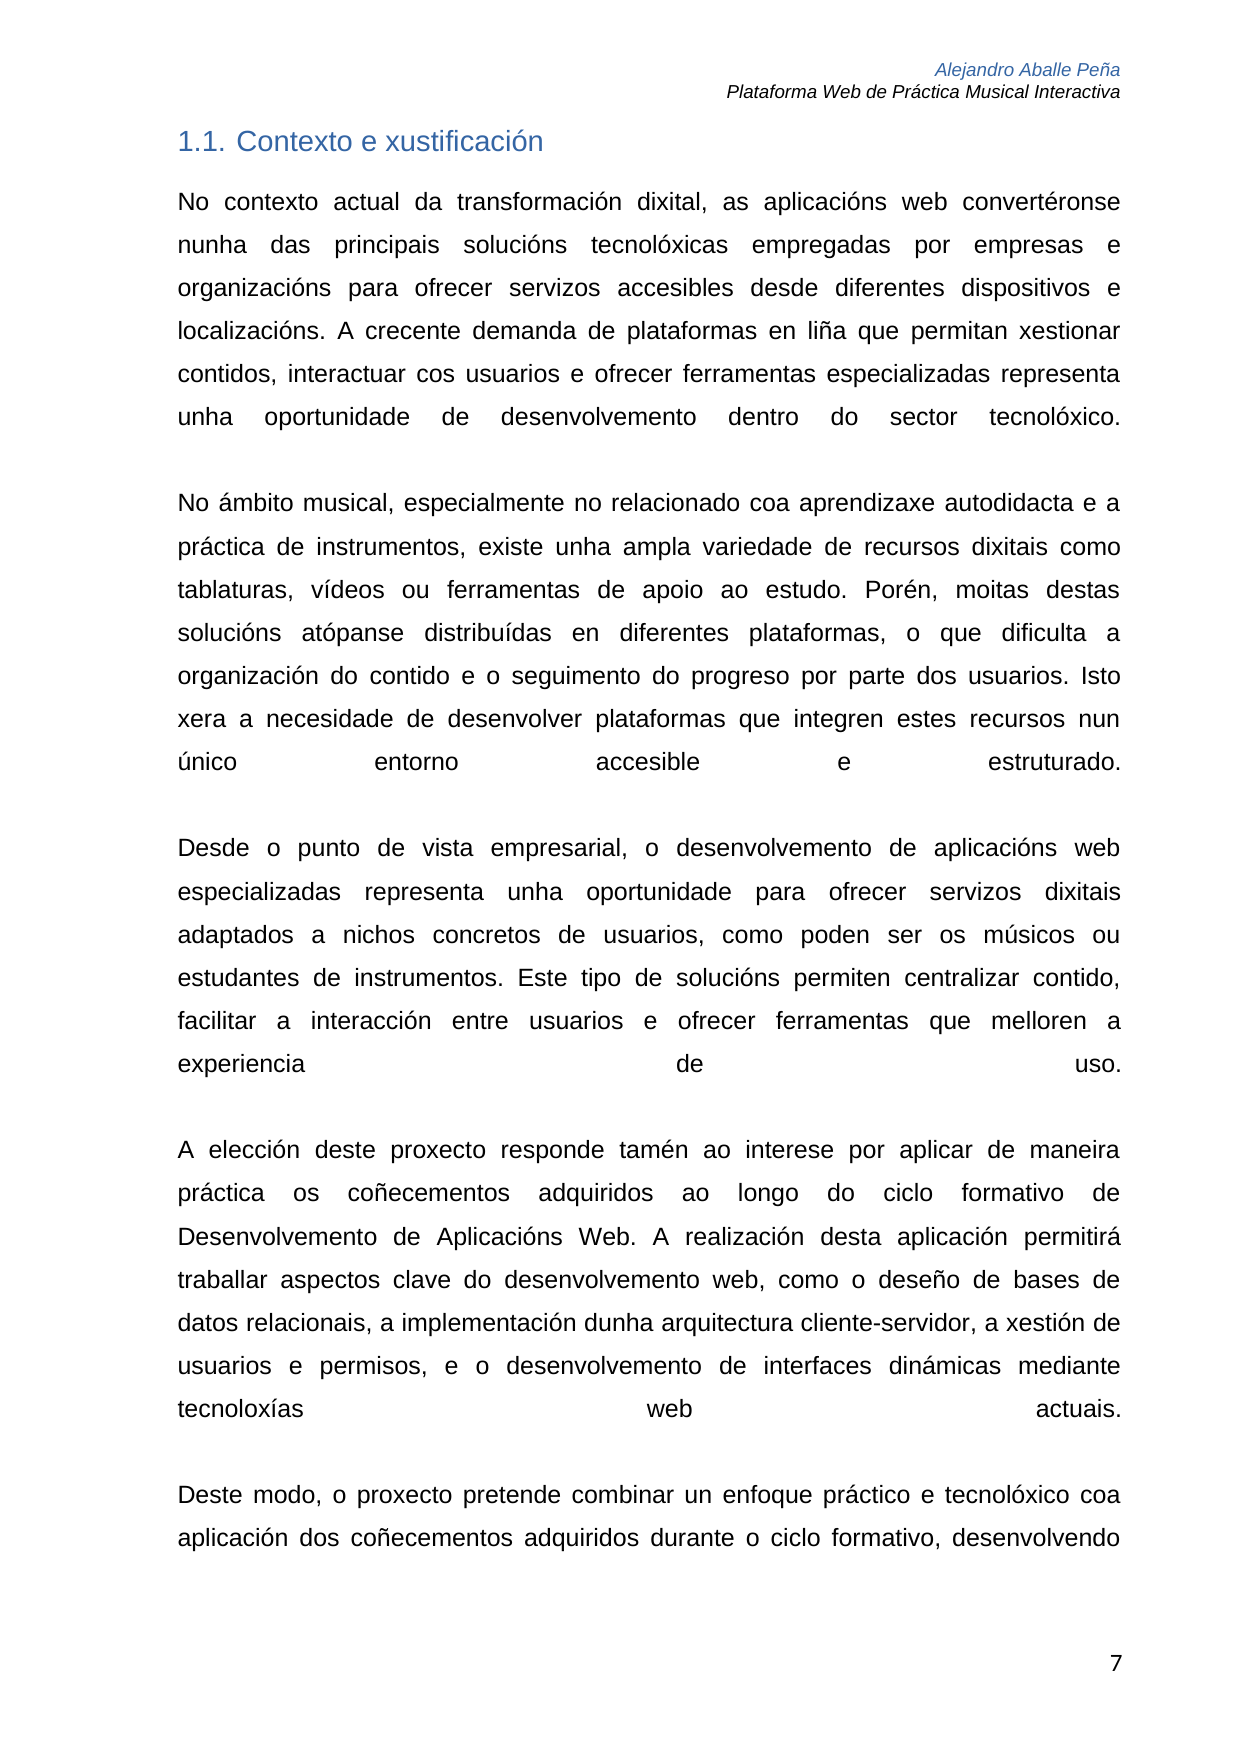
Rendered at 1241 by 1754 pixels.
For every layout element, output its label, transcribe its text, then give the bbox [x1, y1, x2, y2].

subtitle Contexto e xustificación [177, 124, 1122, 157]
text No contexto actual da transformación dixital, as aplicacións web convertéronse nunha das principais solucións tecnolóxicas empregadas por empresas e organizacións para ofrecer servizos accesibles desde diferentes dispositivos e localizacións. A crecente demanda de plataformas en liña que permitan xestionar contidos, interactuar cos usuarios e ofrecer ferramentas especializadas representa unha oportunidade de desenvolvemento dentro do sector tecnolóxico. No ámbito musical, especialmente no relacionado coa aprendizaxe autodidacta e a práctica de instrumentos, existe unha ampla variedade de recursos dixitais como tablaturas, vídeos ou ferramentas de apoio ao estudo. Porén, moitas destas solucións atópanse distribuídas en diferentes plataformas, o que dificulta a organización do contido e o seguimento do progreso por parte dos usuarios. Isto xera a necesidade de desenvolver plataformas que integren estes recursos nun único entorno accesible e estruturado. Desde o punto de vista empresarial, o desenvolvemento de aplicacións web especializadas representa unha oportunidade para ofrecer servizos dixitais adaptados a nichos concretos de usuarios, como poden ser os músicos ou estudantes de instrumentos. Este tipo de solucións permiten centralizar contido, facilitar a interacción entre usuarios e ofrecer ferramentas que melloren a experiencia de uso. A elección deste proxecto responde tamén ao interese por aplicar de maneira práctica os coñecementos adquiridos ao longo do ciclo formativo de Desenvolvemento de Aplicacións Web. A realización desta aplicación permitirá traballar aspectos clave do desenvolvemento web, como o deseño de bases de datos relacionais, a implementación dunha arquitectura cliente-servidor, a xestión de usuarios e permisos, e o desenvolvemento de interfaces dinámicas mediante tecnoloxías web actuais. Deste modo, o proxecto pretende combinar un enfoque práctico e tecnolóxico coa aplicación dos coñecementos adquiridos durante o ciclo formativo, desenvolvendo [177, 186, 1122, 1552]
